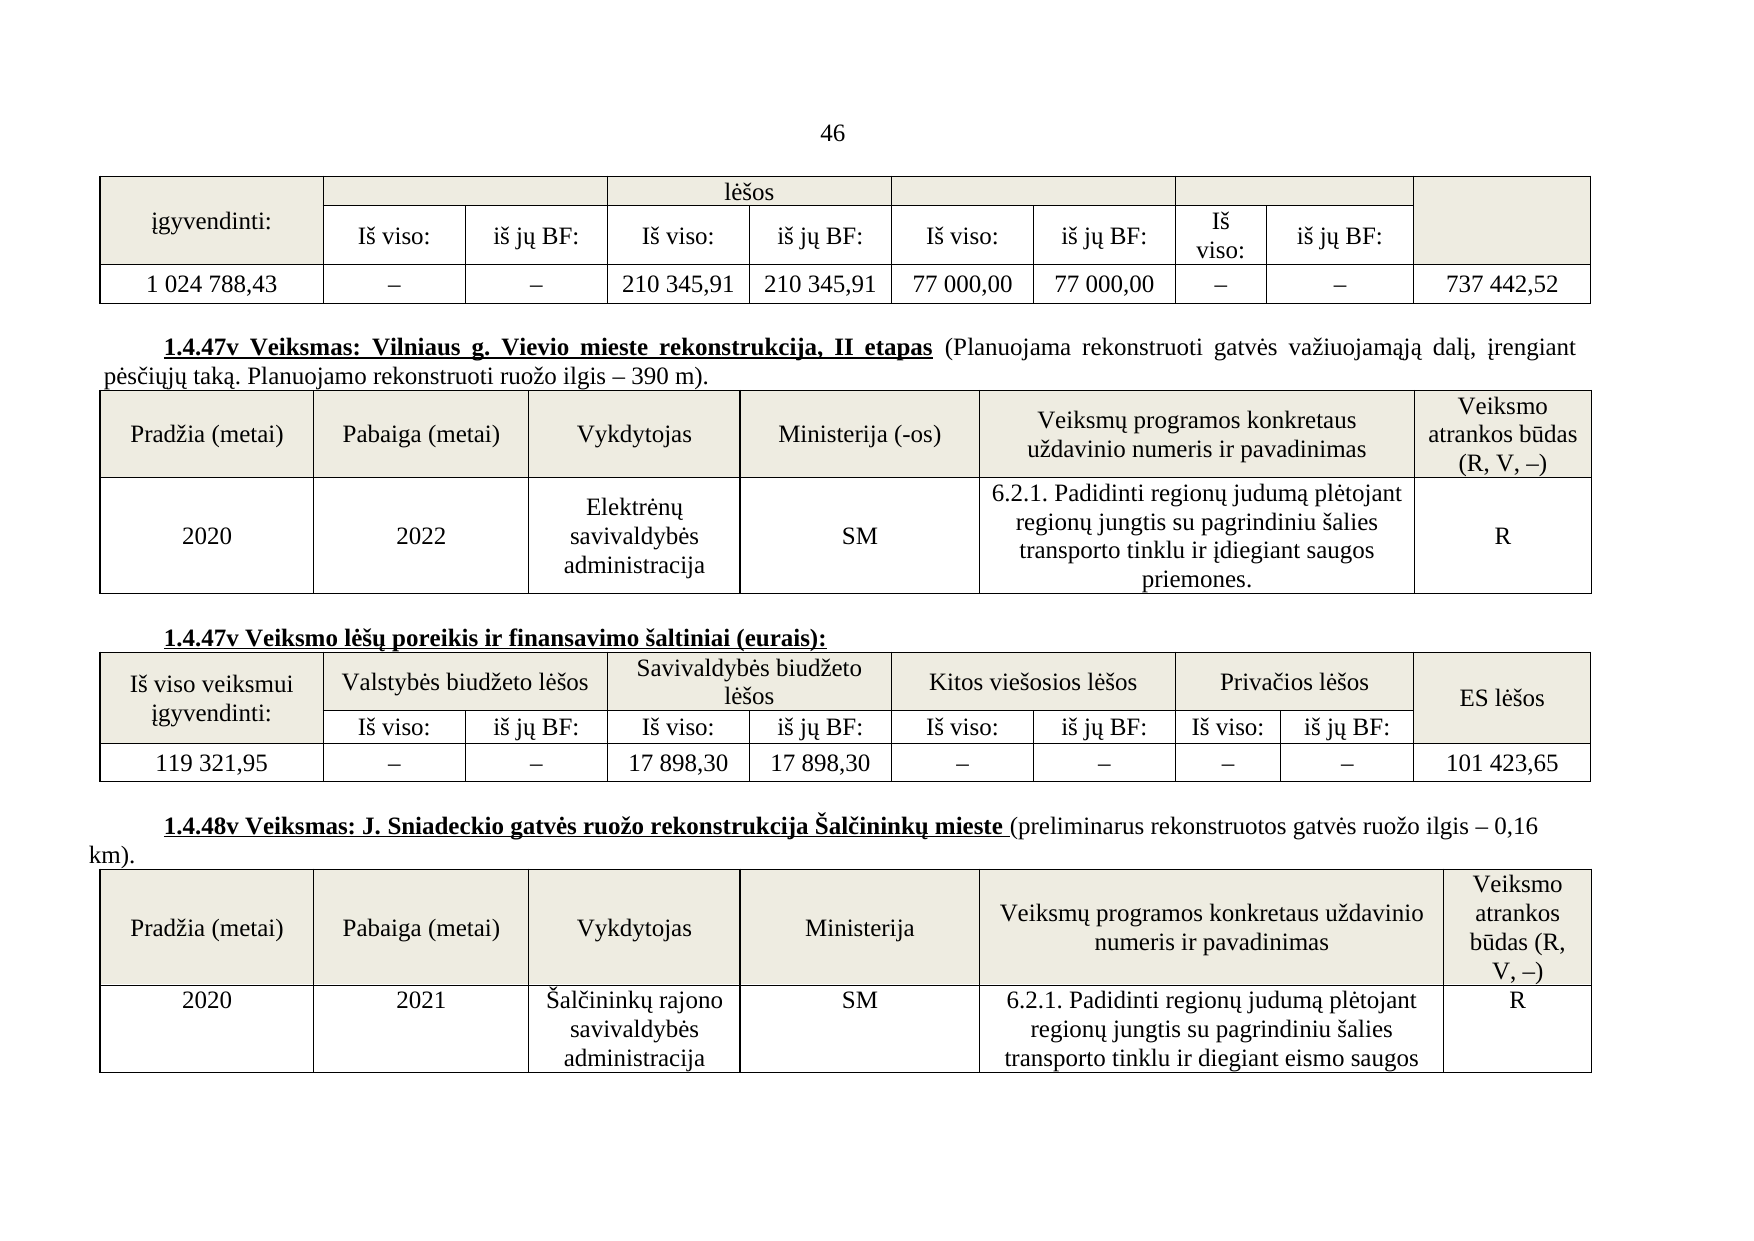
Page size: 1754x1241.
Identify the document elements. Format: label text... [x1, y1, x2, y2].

table_cell Šalčininkų rajono savivaldybės administracija [529, 986, 739, 1072]
table_header Veiksmų programos konkretaus uždavinio numeris ir pavadinimas [980, 870, 1443, 984]
table_header [1176, 177, 1413, 205]
table_cell 101 423,65 [1414, 744, 1590, 781]
table_cell – [892, 744, 1033, 781]
table_header Privačios lėšos [1176, 653, 1413, 710]
table_cell 1 024 788,43 [101, 265, 323, 302]
table_cell Iš viso: [1176, 711, 1280, 743]
table_cell Iš viso: [1176, 206, 1266, 264]
table_cell iš jų BF: [1034, 206, 1175, 264]
table_header Vykdytojas [529, 870, 739, 984]
table_cell 210 345,91 [608, 265, 749, 302]
table_cell iš jų BF: [750, 206, 891, 264]
table_header Pradžia (metai) [101, 870, 313, 984]
table_header Iš viso veiksmui įgyvendinti: [101, 653, 323, 743]
table_cell 6.2.1. Padidinti regionų judumą plėtojant regionų jungtis su pagrindiniu šalies transporto tinklu ir diegiant eismo saugos [980, 986, 1443, 1072]
table_cell Iš viso: [892, 711, 1033, 743]
table_cell Iš viso: [608, 206, 749, 264]
table_header Pabaiga (metai) [314, 391, 528, 477]
table_cell R [1444, 986, 1591, 1072]
table_cell – [324, 744, 465, 781]
table_cell iš jų BF: [750, 711, 891, 743]
table_cell Iš viso: [324, 206, 465, 264]
table_cell – [1267, 265, 1413, 302]
table_cell Iš viso: [892, 206, 1033, 264]
table_header Pabaiga (metai) [314, 870, 528, 984]
table_cell SM [741, 478, 979, 593]
table_cell – [466, 744, 607, 781]
table_cell 2022 [314, 478, 528, 593]
table_header ES lėšos [1414, 653, 1590, 743]
table_cell – [324, 265, 465, 302]
table_cell 210 345,91 [750, 265, 891, 302]
table_header Veiksmų programos konkretaus uždavinio numeris ir pavadinimas [980, 391, 1414, 477]
table_cell 2020 [101, 478, 313, 593]
table_header Veiksmo atrankos būdas (R, V, –) [1415, 391, 1591, 477]
table_cell 737 442,52 [1414, 265, 1590, 302]
table_cell iš jų BF: [1267, 206, 1413, 264]
table_header Kitos viešosios lėšos [892, 653, 1175, 710]
table_cell Iš viso: [608, 711, 749, 743]
table_cell SM [741, 986, 979, 1072]
table_header Vykdytojas [529, 391, 739, 477]
text 1.4.47v Veiksmas: Vilniaus g. Vievio mieste rekonstrukcija, II etapas (planuojama rekonstruoti gatvės važiuojamąją dalį, įrengiant pėsčiųjų taką. Planuojamo rekonstruoti ruožo ilgis – 390 m). [103, 332, 1577, 390]
table_cell iš jų BF: [466, 206, 607, 264]
text 1.4.48v Veiksmas: J. Sniadeckio gatvės ruožo rekonstrukcija Šalčininkų mieste (preliminarus rekonstruotos gatvės ruožo ilgis – 0,16 km). [89, 811, 1577, 868]
table_cell R [1415, 478, 1591, 593]
table_cell 17 898,30 [750, 744, 891, 781]
table_cell Elektrėnų savivaldybės administracija [529, 478, 739, 593]
table_cell iš jų BF: [466, 711, 607, 743]
table_cell 77 000,00 [892, 265, 1033, 302]
table_header lėšos [608, 177, 891, 205]
table_cell – [1176, 744, 1280, 781]
table_cell – [1034, 744, 1175, 781]
text 1.4.47v Veiksmo lėšų poreikis ir finansavimo šaltiniai (eurais): [89, 623, 1577, 652]
table_cell – [1281, 744, 1413, 781]
table_cell – [1176, 265, 1266, 302]
table_cell iš jų BF: [1281, 711, 1413, 743]
table_header Savivaldybės biudžeto lėšos [608, 653, 891, 710]
table_cell 2020 [101, 986, 313, 1072]
table_header Veiksmo atrankos būdas (R, V, –) [1444, 870, 1591, 984]
table_cell 17 898,30 [608, 744, 749, 781]
table_header [1414, 177, 1590, 264]
table_cell 77 000,00 [1034, 265, 1175, 302]
table_cell 2021 [314, 986, 528, 1072]
table_header Valstybės biudžeto lėšos [324, 653, 607, 710]
table_cell Iš viso: [324, 711, 465, 743]
table_cell – [466, 265, 607, 302]
table_header Pradžia (metai) [101, 391, 313, 477]
table_header įgyvendinti: [101, 177, 323, 264]
table_header Ministerija [741, 870, 979, 984]
table_header [892, 177, 1175, 205]
table_cell iš jų BF: [1034, 711, 1175, 743]
table_header [324, 177, 607, 205]
table_header Ministerija (-os) [741, 391, 979, 477]
table_cell 6.2.1. Padidinti regionų judumą plėtojant regionų jungtis su pagrindiniu šalies transporto tinklu ir įdiegiant saugos priemones. [980, 478, 1414, 593]
table_cell 119 321,95 [101, 744, 323, 781]
